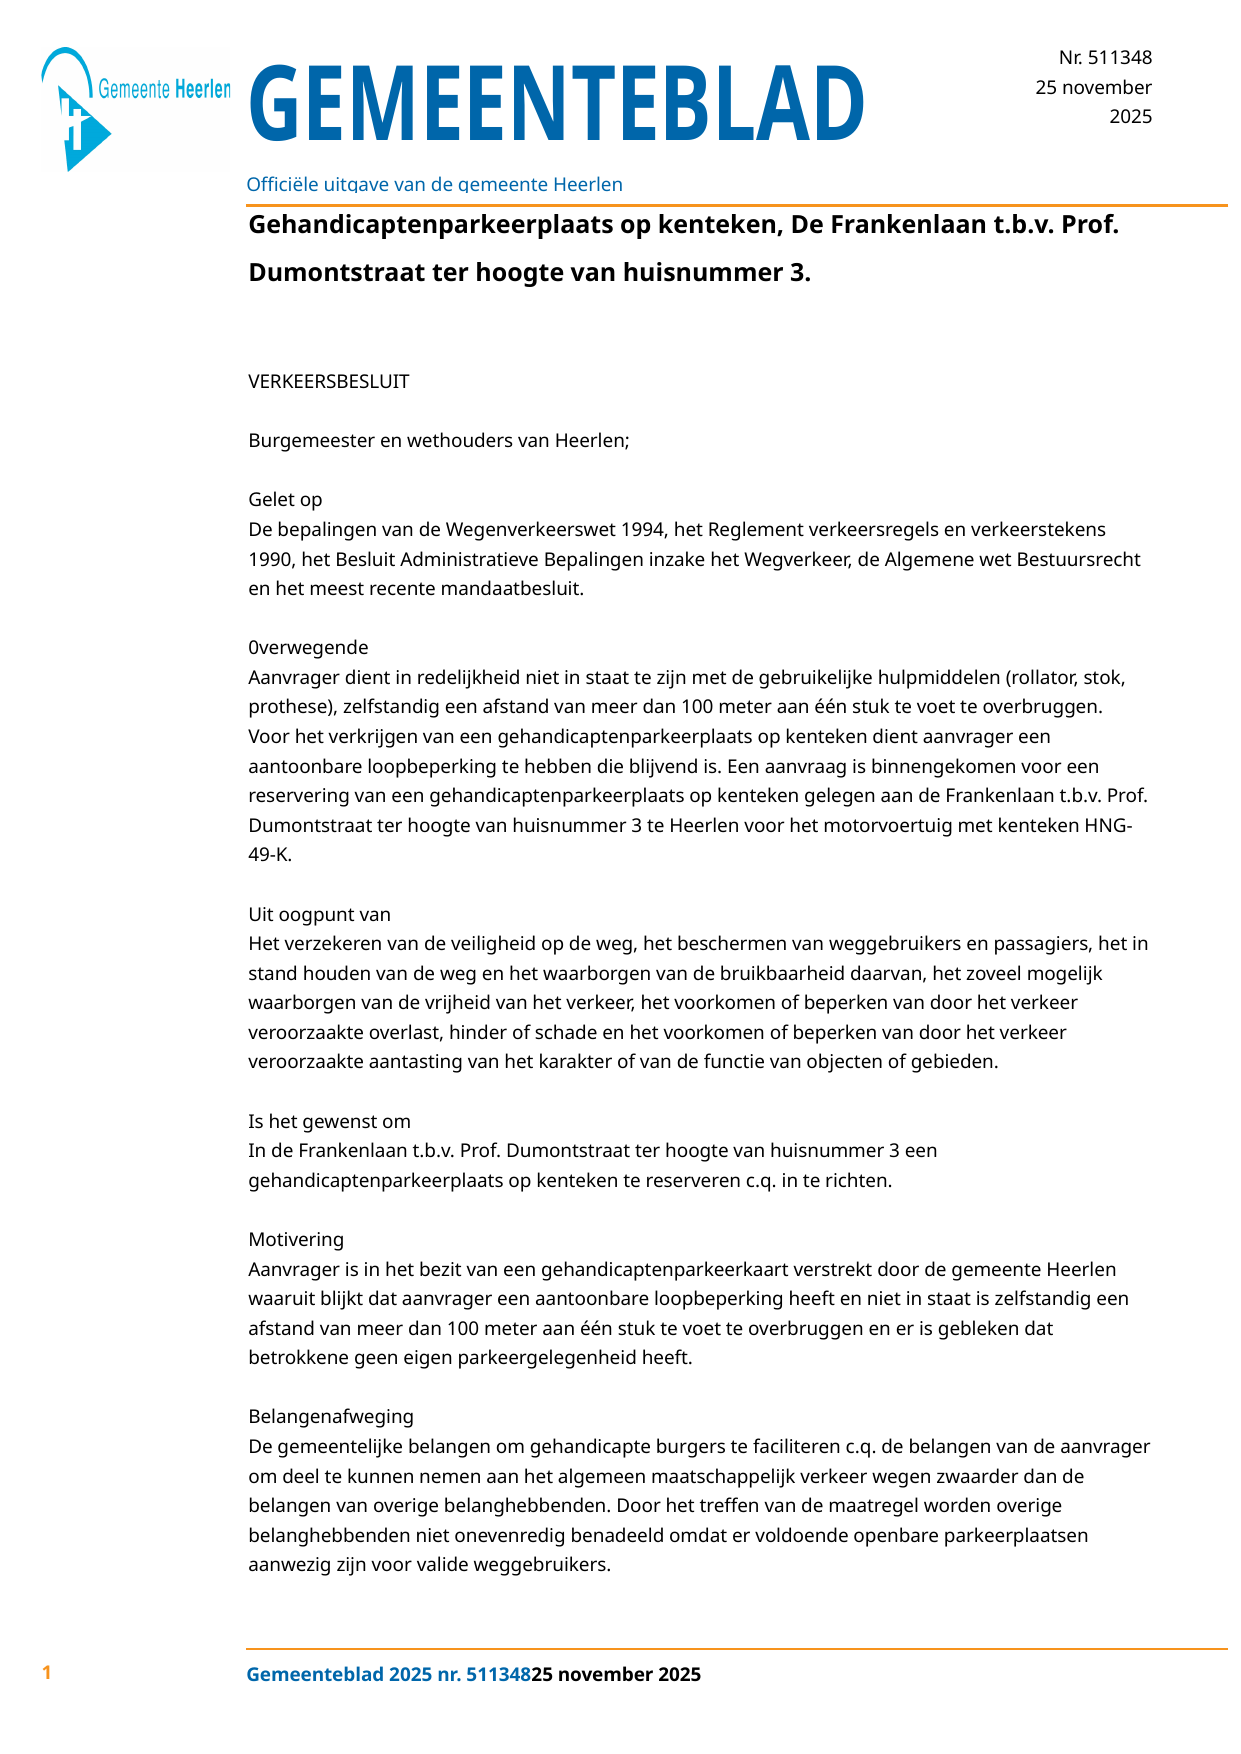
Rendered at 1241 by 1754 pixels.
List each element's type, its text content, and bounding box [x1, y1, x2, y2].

text Burgemeester en wethouders van Heerlen; [248, 427, 1152, 453]
text Is het gewenst om [248, 1108, 1152, 1133]
text De gemeentelijke belangen om gehandicapte burgers te faciliteren c.q. de belangen van de aanvrager om deel te kunnen nemen aan het algemeen maatschappelijk verkeer wegen zwaarder dan de belangen van overige belanghebbenden. Door het treffen van de maatregel worden overige belanghebbenden niet onevenredig benadeeld omdat er voldoende openbare parkeerplaatsen aanwezig zijn voor valide weggebruikers. [248, 1433, 1152, 1577]
text In de Frankenlaan t.b.v. Prof. Dumontstraat ter hoogte van huisnummer 3 een gehandicaptenparkeerplaats op kenteken te reserveren c.q. in te richten. [248, 1137, 1152, 1193]
text Het verzekeren van de veiligheid op de weg, het beschermen van weggebruikers en passagiers, het in stand houden van de weg en het waarborgen van de bruikbaarheid daarvan, het zoveel mogelijk waarborgen van de vrijheid van het verkeer, het voorkomen of beperken van door het verkeer veroorzaakte overlast, hinder of schade en het voorkomen of beperken van door het verkeer veroorzaakte aantasting van het karakter of van de functie van objecten of gebieden. [248, 930, 1152, 1074]
text 0verwegende [248, 634, 1152, 660]
text VERKEERSBESLUIT [248, 368, 1152, 394]
text Aanvrager is in het bezit van een gehandicaptenparkeerkaart verstrekt door de gemeente Heerlen waaruit blijkt dat aanvrager een aantoonbare loopbeperking heeft en niet in staat is zelfstandig een afstand van meer dan 100 meter aan één stuk te voet te overbruggen en er is gebleken dat betrokkene geen eigen parkeergelegenheid heeft. [248, 1256, 1152, 1370]
text Belangenafweging [248, 1404, 1152, 1429]
text Motivering [248, 1226, 1152, 1252]
text Voor het verkrijgen van een gehandicaptenparkeerplaats op kenteken dient aanvrager een aantoonbare loopbeperking te hebben die blijvend is. Een aanvraag is binnengekomen voor een reservering van een gehandicaptenparkeerplaats op kenteken gelegen aan de Frankenlaan t.b.v. Prof. Dumontstraat ter hoogte van huisnummer 3 te Heerlen voor het motorvoertuig met kenteken HNG-49-K. [248, 723, 1152, 867]
text Gehandicaptenparkeerplaats op kenteken, De Frankenlaan t.b.v. Prof. Dumontstraat ter hoogte van huisnummer 3. [248, 207, 1152, 288]
picture [41, 47, 231, 172]
text Aanvrager dient in redelijkheid niet in staat te zijn met de gebruikelijke hulpmiddelen (rollator, stok, prothese), zelfstandig een afstand van meer dan 100 meter aan één stuk te voet te overbruggen. [248, 664, 1152, 719]
text Gelet op [248, 487, 1152, 512]
picture [41, 47, 59, 70]
text De bepalingen van de Wegenverkeerswet 1994, het Reglement verkeersregels en verkeerstekens 1990, het Besluit Administratieve Bepalingen inzake het Wegverkeer, de Algemene wet Bestuursrecht en het meest recente mandaatbesluit. [248, 516, 1152, 601]
text Uit oogpunt van [248, 901, 1152, 926]
